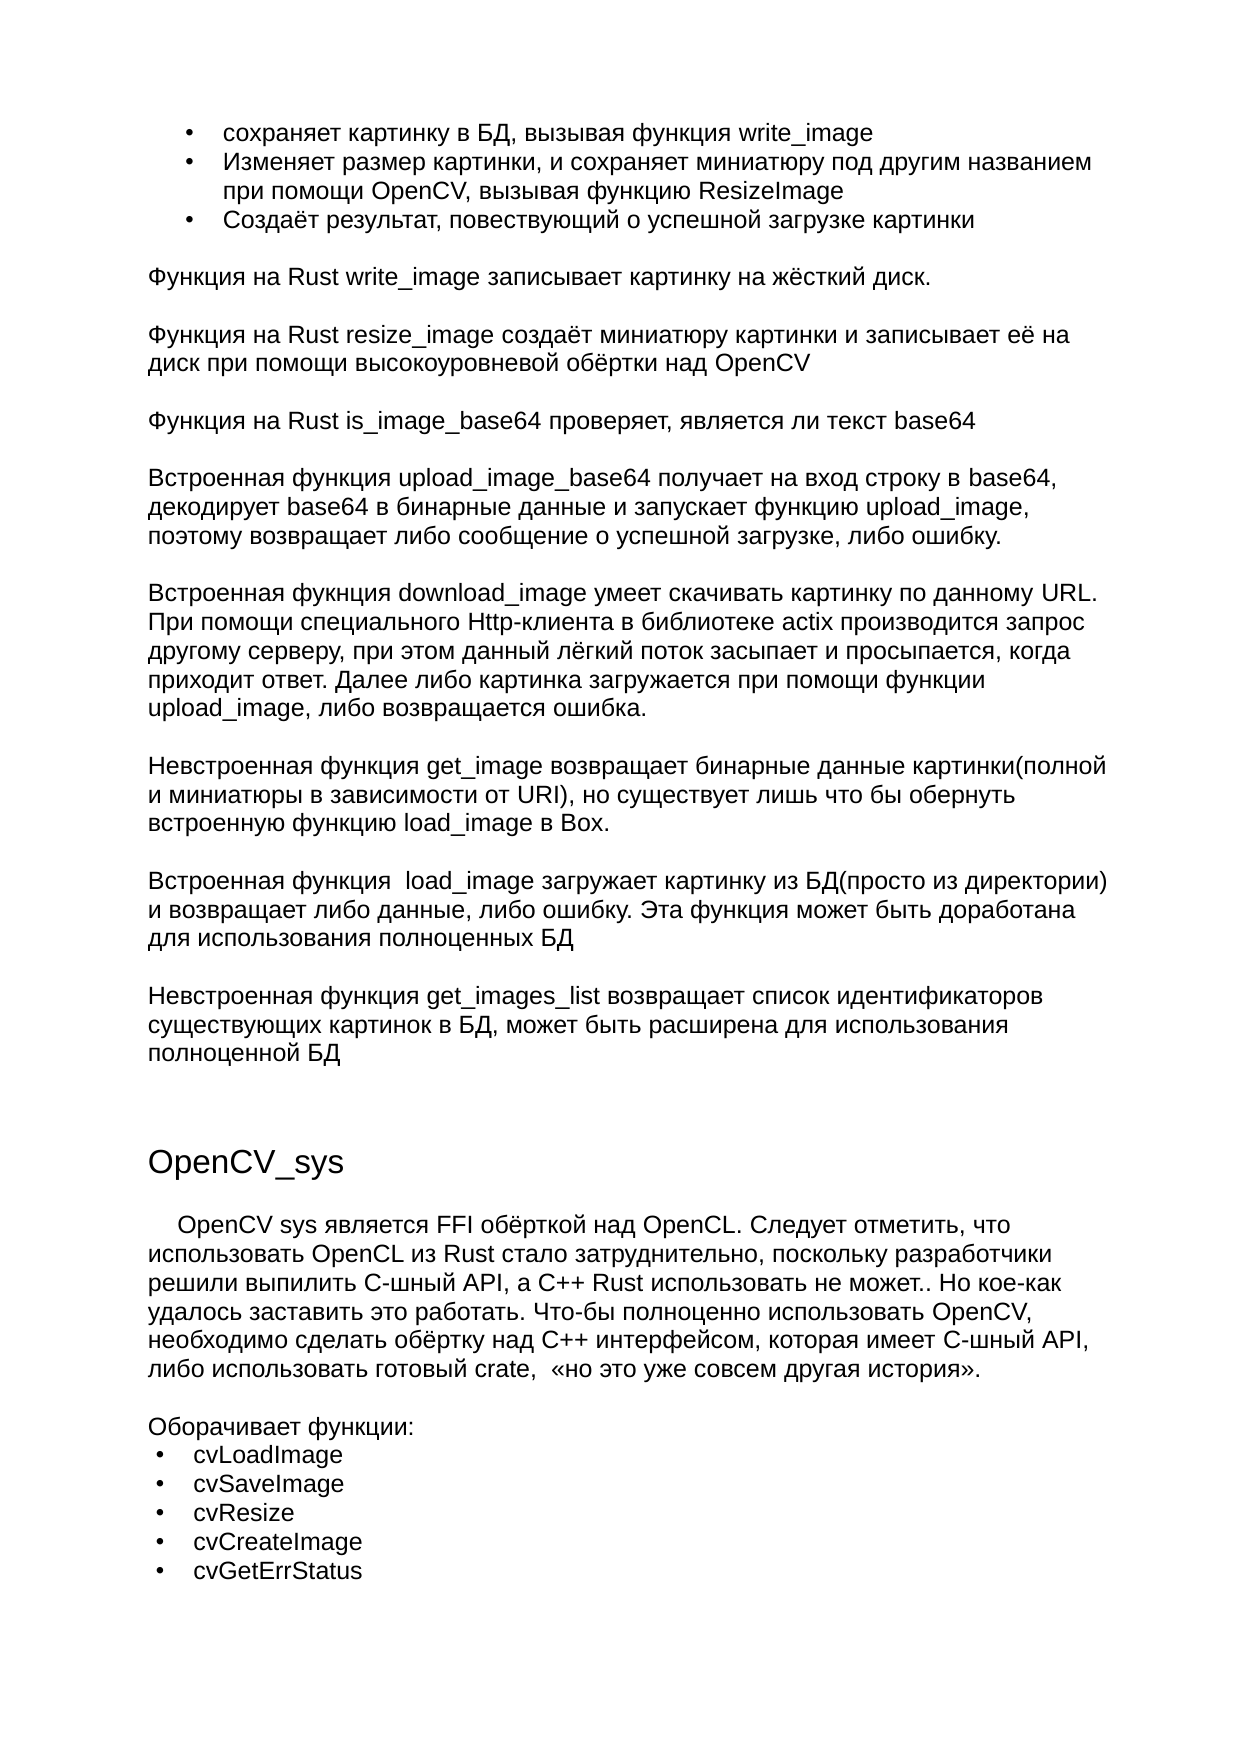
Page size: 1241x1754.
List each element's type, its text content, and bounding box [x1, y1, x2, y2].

list cvLoadImage [156, 1440, 1122, 1469]
text Встроенная функция load_image загружает картинку из БД(просто из директории) и возвращает либо данные, либо ошибку. Эта функция может быть доработана для использования полноценных БД [148, 866, 1122, 952]
text Встроенная фукнция download_image умеет скачивать картинку по данному URL. При помощи специального Http-клиента в библиотеке actix производится запрос другому серверу, при этом данный лёгкий поток засыпает и просыпается, когда приходит ответ. Далее либо картинка загружается при помощи функции upload_image, либо возвращается ошибка. [148, 578, 1122, 722]
text Функция на Rust write_image записывает картинку на жёсткий диск. [148, 262, 1122, 291]
text OpenCV_sys [148, 1142, 1122, 1181]
list Изменяет размер картинки, и сохраняет миниатюру под другим названием при помощи OpenCV, вызывая функцию ResizeImage [185, 147, 1122, 204]
text Встроенная функция upload_image_base64 получает на вход строку в base64, декодирует base64 в бинарные данные и запускает функцию upload_image, поэтому возвращает либо сообщение о успешной загрузке, либо ошибку. [148, 463, 1122, 550]
list cvCreateImage [156, 1527, 1122, 1556]
list Создаёт результат, повествующий о успешной загрузке картинки [185, 204, 1122, 233]
text Функция на Rust resize_image создаёт миниатюру картинки и записывает её на диск при помощи высокоуровневой обёртки над OpenCV [148, 320, 1122, 377]
list cvGetErrStatus [156, 1556, 1122, 1613]
text Невстроенная функция get_images_list возвращает список идентификаторов существующих картинок в БД, может быть расширена для использования полноценной БД [148, 981, 1122, 1067]
text OpenCV sys является FFI обёрткой над OpenCL. Следует отметить, что использовать OpenCL из Rust стало затруднительно, поскольку разработчики решили выпилить C-шный API, а C++ Rust использовать не может.. Но кое-как удалось заставить это работать. Что-бы полноценно использовать OpenCV, необходимо сделать обёртку над C++ интерфейсом, которая имеет C-шный API, либо использовать готовый crate, «но это уже совсем другая история». [148, 1210, 1122, 1383]
list сохраняет картинку в БД, вызывая функция write_image [185, 118, 1122, 147]
list cvResize [156, 1498, 1122, 1527]
text Функция на Rust is_image_base64 проверяет, является ли текст base64 [148, 406, 1122, 435]
text Оборачивает функции: [148, 1412, 1122, 1440]
text Невстроенная функция get_image возвращает бинарные данные картинки(полной и миниатюры в зависимости от URI), но существует лишь что бы обернуть встроенную функцию load_image в Box. [148, 751, 1122, 837]
list cvSaveImage [156, 1469, 1122, 1498]
